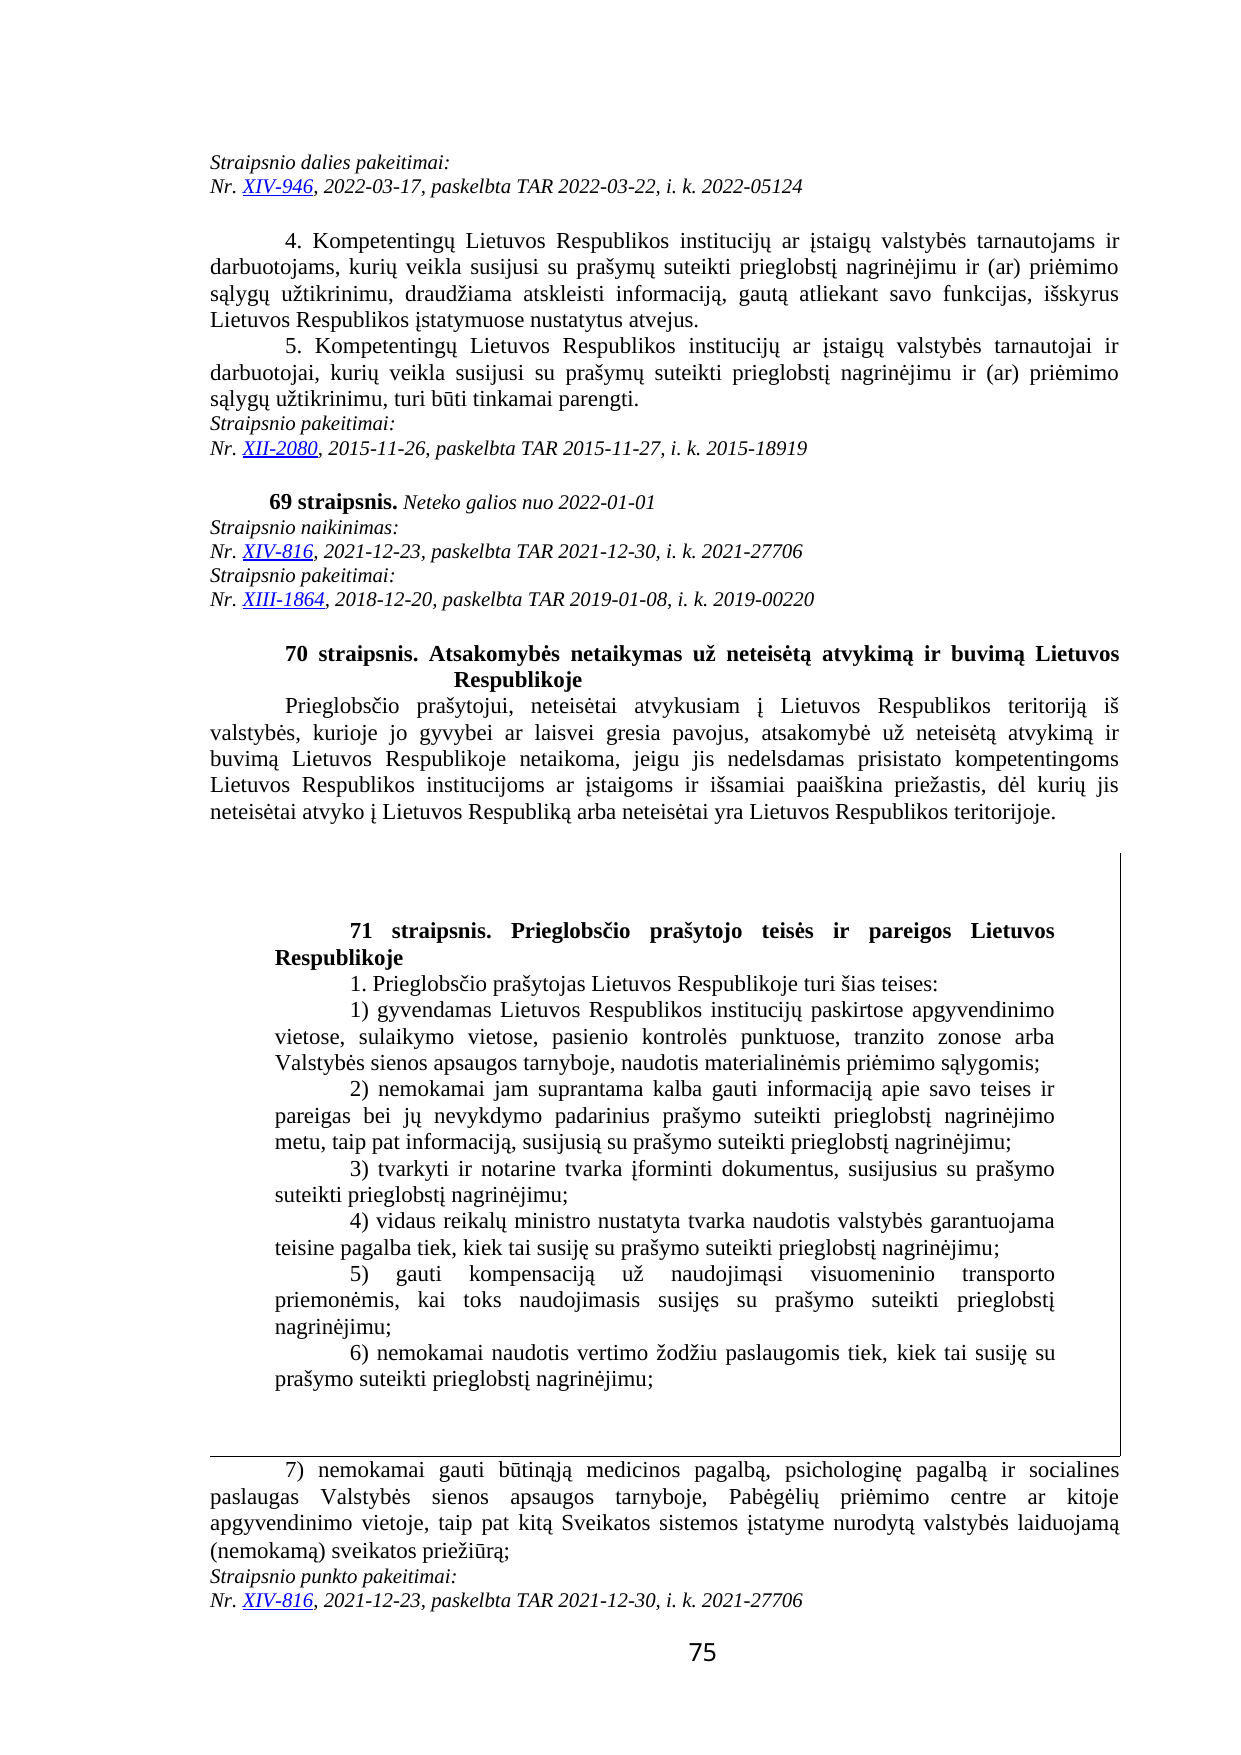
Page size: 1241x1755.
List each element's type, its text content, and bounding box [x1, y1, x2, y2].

text Straipsnio naikinimas: [210, 514, 1120, 539]
text 5. Kompetentingų Lietuvos Respublikos institucijų ar įstaigų valstybės tarnautojai ir darbuotojai, kurių veikla susijusi su prašymų suteikti prieglobstį nagrinėjimu ir (ar) priėmimo sąlygų užtikrinimu, turi būti tinkamai parengti. [210, 332, 1120, 411]
text 3) tvarkyti ir notarine tvarka įforminti dokumentus, susijusius su prašymo suteikti prieglobstį nagrinėjimu; [210, 1154, 1120, 1207]
text 5) gauti kompensaciją už naudojimąsi visuomeninio transporto priemonėmis, kai toks naudojimasis susijęs su prašymo suteikti prieglobstį nagrinėjimu; [210, 1260, 1120, 1339]
text 1) gyvendamas Lietuvos Respublikos institucijų paskirtose apgyvendinimo vietose, sulaikymo vietose, pasienio kontrolės punktuose, tranzito zonose arba Valstybės sienos apsaugos tarnyboje, naudotis materialinėmis priėmimo sąlygomis; [210, 996, 1120, 1076]
text Straipsnio dalies pakeitimai: [210, 150, 1120, 174]
text Straipsnio pakeitimai: [210, 411, 1120, 435]
text 7) nemokamai gauti būtinąją medicinos pagalbą, psichologinę pagalbą ir socialines paslaugas Valstybės sienos apsaugos tarnyboje, Pabėgėlių priėmimo centre ar kitoje apgyvendinimo vietoje, taip pat kitą Sveikatos sistemos įstatyme nurodytą valstybės laiduojamą (nemokamą) sveikatos priežiūrą; [210, 1456, 1120, 1564]
text Nr. XIV-816, 2021-12-23, paskelbta TAR 2021-12-30, i. k. 2021-27706 [210, 539, 1120, 563]
text Nr. XII-2080, 2015-11-26, paskelbta TAR 2015-11-27, i. k. 2015-18919 [210, 435, 1120, 459]
text 71 straipsnis. Prieglobsčio prašytojo teisės ir pareigos Lietuvos Respublikoje [210, 853, 1120, 970]
text 6) nemokamai naudotis vertimo žodžiu paslaugomis tiek, kiek tai susiję su prašymo suteikti prieglobstį nagrinėjimu; [210, 1339, 1120, 1456]
text 4. Kompetentingų Lietuvos Respublikos institucijų ar įstaigų valstybės tarnautojams ir darbuotojams, kurių veikla susijusi su prašymų suteikti prieglobstį nagrinėjimu ir (ar) priėmimo sąlygų užtikrinimu, draudžiama atskleisti informaciją, gautą atliekant savo funkcijas, išskyrus Lietuvos Respublikos įstatymuose nustatytus atvejus. [210, 227, 1120, 332]
text 70 straipsnis. Atsakomybės netaikymas už neteisėtą atvykimą ir buvimą Lietuvos Respublikoje [285, 639, 1120, 692]
text 4) vidaus reikalų ministro nustatyta tvarka naudotis valstybės garantuojama teisine pagalba tiek, kiek tai susiję su prašymo suteikti prieglobstį nagrinėjimu; [210, 1207, 1120, 1260]
text 2) nemokamai jam suprantama kalba gauti informaciją apie savo teises ir pareigas bei jų nevykdymo padarinius prašymo suteikti prieglobstį nagrinėjimo metu, taip pat informaciją, susijusią su prašymo suteikti prieglobstį nagrinėjimu; [210, 1076, 1120, 1154]
text Nr. XIV-816, 2021-12-23, paskelbta TAR 2021-12-30, i. k. 2021-27706 [210, 1588, 1120, 1612]
text 69 straipsnis. Neteko galios nuo 2022-01-01 [210, 488, 1120, 514]
text Nr. XIV-946, 2022-03-17, paskelbta TAR 2022-03-22, i. k. 2022-05124 [210, 174, 1120, 198]
text 1. Prieglobsčio prašytojas Lietuvos Respublikoje turi šias teises: [210, 970, 1120, 996]
text Prieglobsčio prašytojui, neteisėtai atvykusiam į Lietuvos Respublikos teritoriją iš valstybės, kurioje jo gyvybei ar laisvei gresia pavojus, atsakomybė už neteisėtą atvykimą ir buvimą Lietuvos Respublikoje netaikoma, jeigu jis nedelsdamas prisistato kompetentingoms Lietuvos Respublikos institucijoms ar įstaigoms ir išsamiai paaiškina priežastis, dėl kurių jis neteisėtai atvyko į Lietuvos Respubliką arba neteisėtai yra Lietuvos Respublikos teritorijoje. [210, 692, 1120, 824]
text Nr. XIII-1864, 2018-12-20, paskelbta TAR 2019-01-08, i. k. 2019-00220 [210, 587, 1120, 611]
text Straipsnio pakeitimai: [210, 563, 1120, 587]
text Straipsnio punkto pakeitimai: [210, 1564, 1120, 1588]
